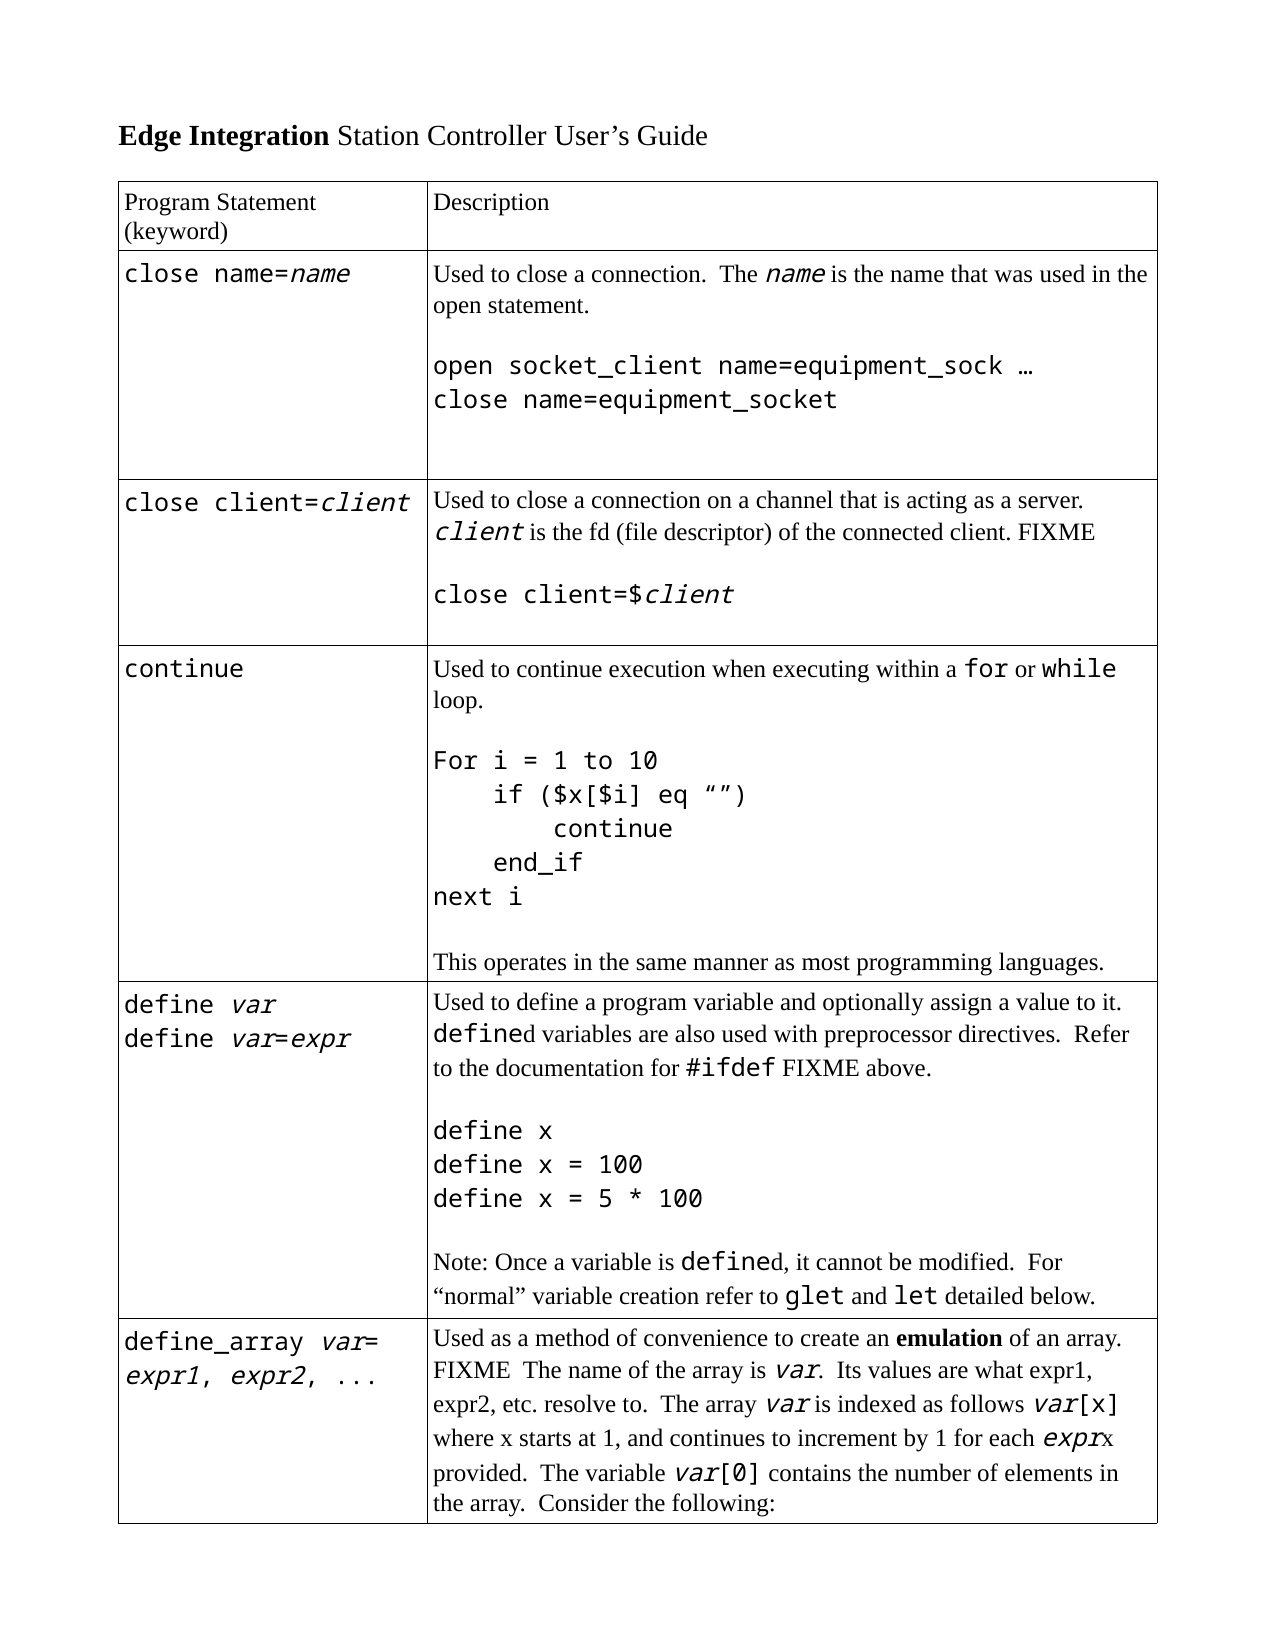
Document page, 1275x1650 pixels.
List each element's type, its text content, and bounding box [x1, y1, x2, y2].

table_cell define var define var=expr [119, 982, 427, 1317]
table_cell close name=name [119, 251, 427, 479]
table_cell Used to close a connection on a channel that is acting as a server. client is the fd (file descriptor) of the connected client. FIXME close client=$client [428, 480, 1157, 645]
table_cell Used to close a connection. The name is the name that was used in the open statement. open socket_client name=equipment_sock … close name=equipment_socket [428, 251, 1157, 479]
table_cell Used to continue execution when executing within a for or while loop. For i = 1 to 10 if ($x[$i] eq “”) continue end_if next i This operates in the same manner as most programming languages. [428, 646, 1157, 981]
table_header Description [428, 182, 1157, 250]
table_cell continue [119, 646, 427, 981]
table_cell Used as a method of convenience to create an emulation of an array. FIXME The name of the array is var. Its values are what expr1, expr2, etc. resolve to. The array var is indexed as follows var[x] where x starts at 1, and continues to increment by 1 for each exprx provided. The variable var[0] contains the number of elements in the array. Consider the following: [428, 1319, 1157, 1523]
table_header Program Statement (keyword) [119, 182, 427, 250]
table_cell close client=client [119, 480, 427, 645]
table_cell Used to define a program variable and optionally assign a value to it. defined variables are also used with preprocessor directives. Refer to the documentation for #ifdef FIXME above. define x define x = 100 define x = 5 * 100 Note: Once a variable is defined, it cannot be modified. For “normal” variable creation refer to glet and let detailed below. [428, 982, 1157, 1317]
table_cell define_array var= expr1, expr2, ... [119, 1319, 427, 1523]
